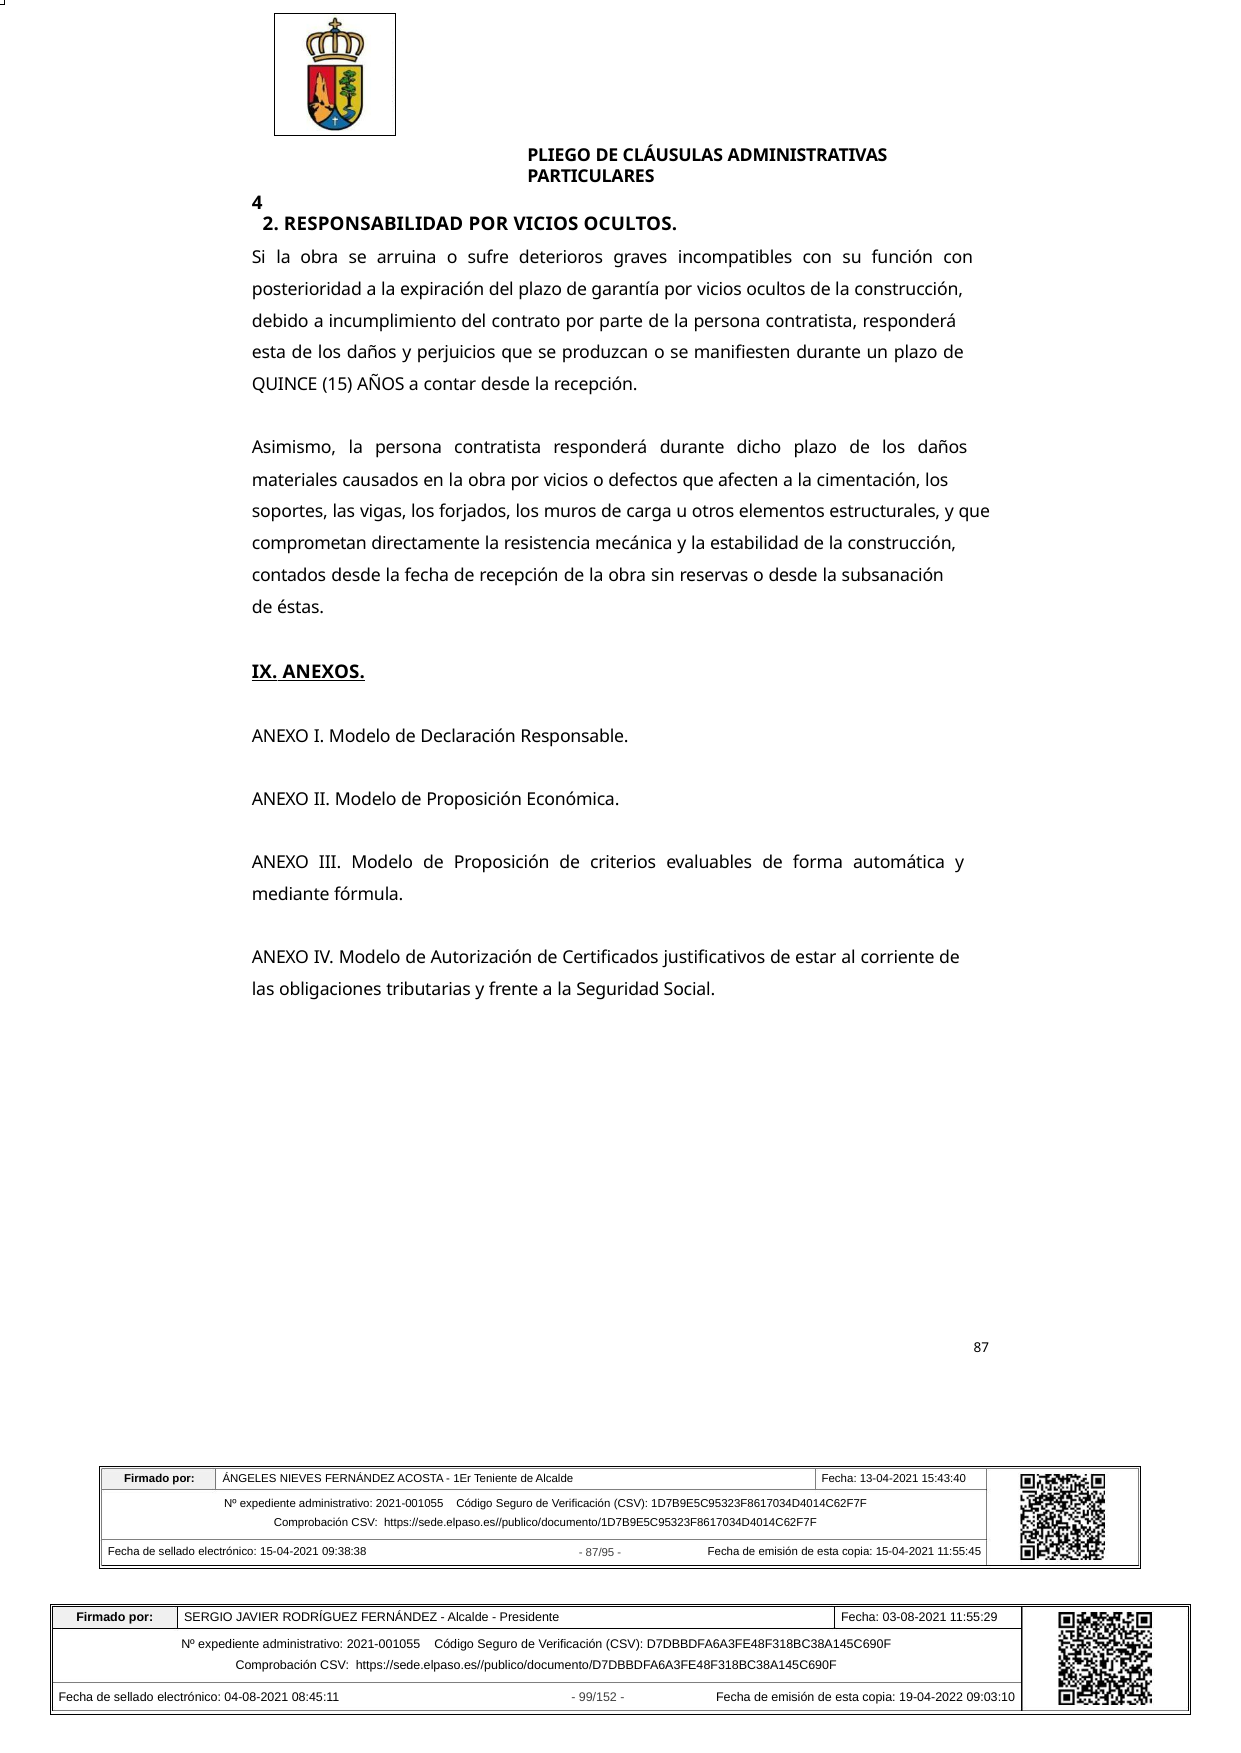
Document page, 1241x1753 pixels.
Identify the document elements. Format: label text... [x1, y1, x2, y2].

text Firmado por: [124, 1473, 211, 1485]
text - 99/152 - [571, 1691, 643, 1705]
text las obligaciones tributarias y frente a la Seguridad Social. [252, 979, 1013, 1000]
text Nº expediente administrativo: 2021-001055 Código Seguro de Verificación (CSV): 1D7B9E5C95323F8617034D4014C62F7F [224, 1498, 889, 1511]
text Fecha: 13-04-2021 15:43:40 [821, 1473, 987, 1485]
text 87 [973, 1339, 1009, 1356]
text Fecha de sellado electrónico: 04-08-2021 08:45:11 [58, 1690, 365, 1704]
text Asimismo, la persona contratista responderá durante dicho plazo de los daños [252, 438, 1013, 458]
text IX. ANEXOS. [252, 660, 388, 683]
text Firmado por: [76, 1610, 172, 1624]
text 2. RESPONSABILIDAD POR VICIOS OCULTOS. [262, 212, 1013, 235]
text - 87/95 - [578, 1546, 638, 1559]
text Comprobación CSV: https://sede.elpaso.es//publico/documento/1D7B9E5C95323F8617034D4014C62F7F [273, 1517, 889, 1529]
text ANEXO I. Modelo de Declaración Responsable. [252, 726, 674, 747]
text comprometan directamente la resistencia mecánica y la estabilidad de la construcción, [252, 533, 1013, 554]
text debido a incumplimiento del contrato por parte de la persona contratista, responderá [252, 311, 1013, 331]
text QUINCE (15) AÑOS a contar desde la recepción. [252, 374, 1013, 395]
text esta de los daños y perjuicios que se produzcan o se manifiesten durante un plazo de [252, 342, 1013, 363]
picture [51, 1605, 1190, 1714]
text ÁNGELES NIEVES FERNÁNDEZ ACOSTA - 1Er Teniente de Alcalde [222, 1473, 601, 1485]
text contados desde la fecha de recepción de la obra sin reservas o desde la subsanación [252, 565, 1013, 585]
text SERGIO JAVIER RODRÍGUEZ FERNÁNDEZ - Alcalde - Presidente [184, 1610, 586, 1624]
text 4 [252, 191, 287, 214]
picture [275, 14, 395, 135]
text Fecha de sellado electrónico: 15-04-2021 09:38:38 [108, 1546, 390, 1558]
text ANEXO II. Modelo de Proposición Económica. [252, 789, 674, 810]
text Nº expediente administrativo: 2021-001055 Código Seguro de Verificación (CSV): D7DBBDFA6A3FE48F318BC38A145C690F [181, 1638, 918, 1652]
text Fecha de emisión de esta copia: 19-04-2022 09:03:10 [716, 1690, 1040, 1704]
picture [100, 1467, 1140, 1568]
text PLIEGO DE CLÁUSULAS ADMINISTRATIVAS PARTICULARES [527, 145, 1013, 187]
text ANEXO IV. Modelo de Autorización de Certificados justificativos de estar al corriente de [252, 948, 1013, 968]
text ANEXO III. Modelo de Proposición de criterios evaluables de forma automática y [252, 852, 1013, 873]
text materiales causados en la obra por vicios o defectos que afecten a la cimentación, los [252, 469, 1013, 490]
text Comprobación CSV: https://sede.elpaso.es//publico/documento/D7DBBDFA6A3FE48F318BC38A145C690F [235, 1658, 918, 1672]
text Si la obra se arruina o sufre deterioros graves incompatibles con su función con [252, 247, 1013, 267]
text Fecha: 03-08-2021 11:55:29 [841, 1610, 1022, 1624]
text posterioridad a la expiración del plazo de garantía por vicios ocultos de la construcción, [252, 279, 1013, 299]
text mediante fórmula. [252, 884, 1013, 905]
text Fecha de emisión de esta copia: 15-04-2021 11:55:45 [707, 1546, 1006, 1558]
text de éstas. [252, 597, 1013, 617]
text soportes, las vigas, los forjados, los muros de carga u otros elementos estructurales, y que [252, 501, 1013, 522]
